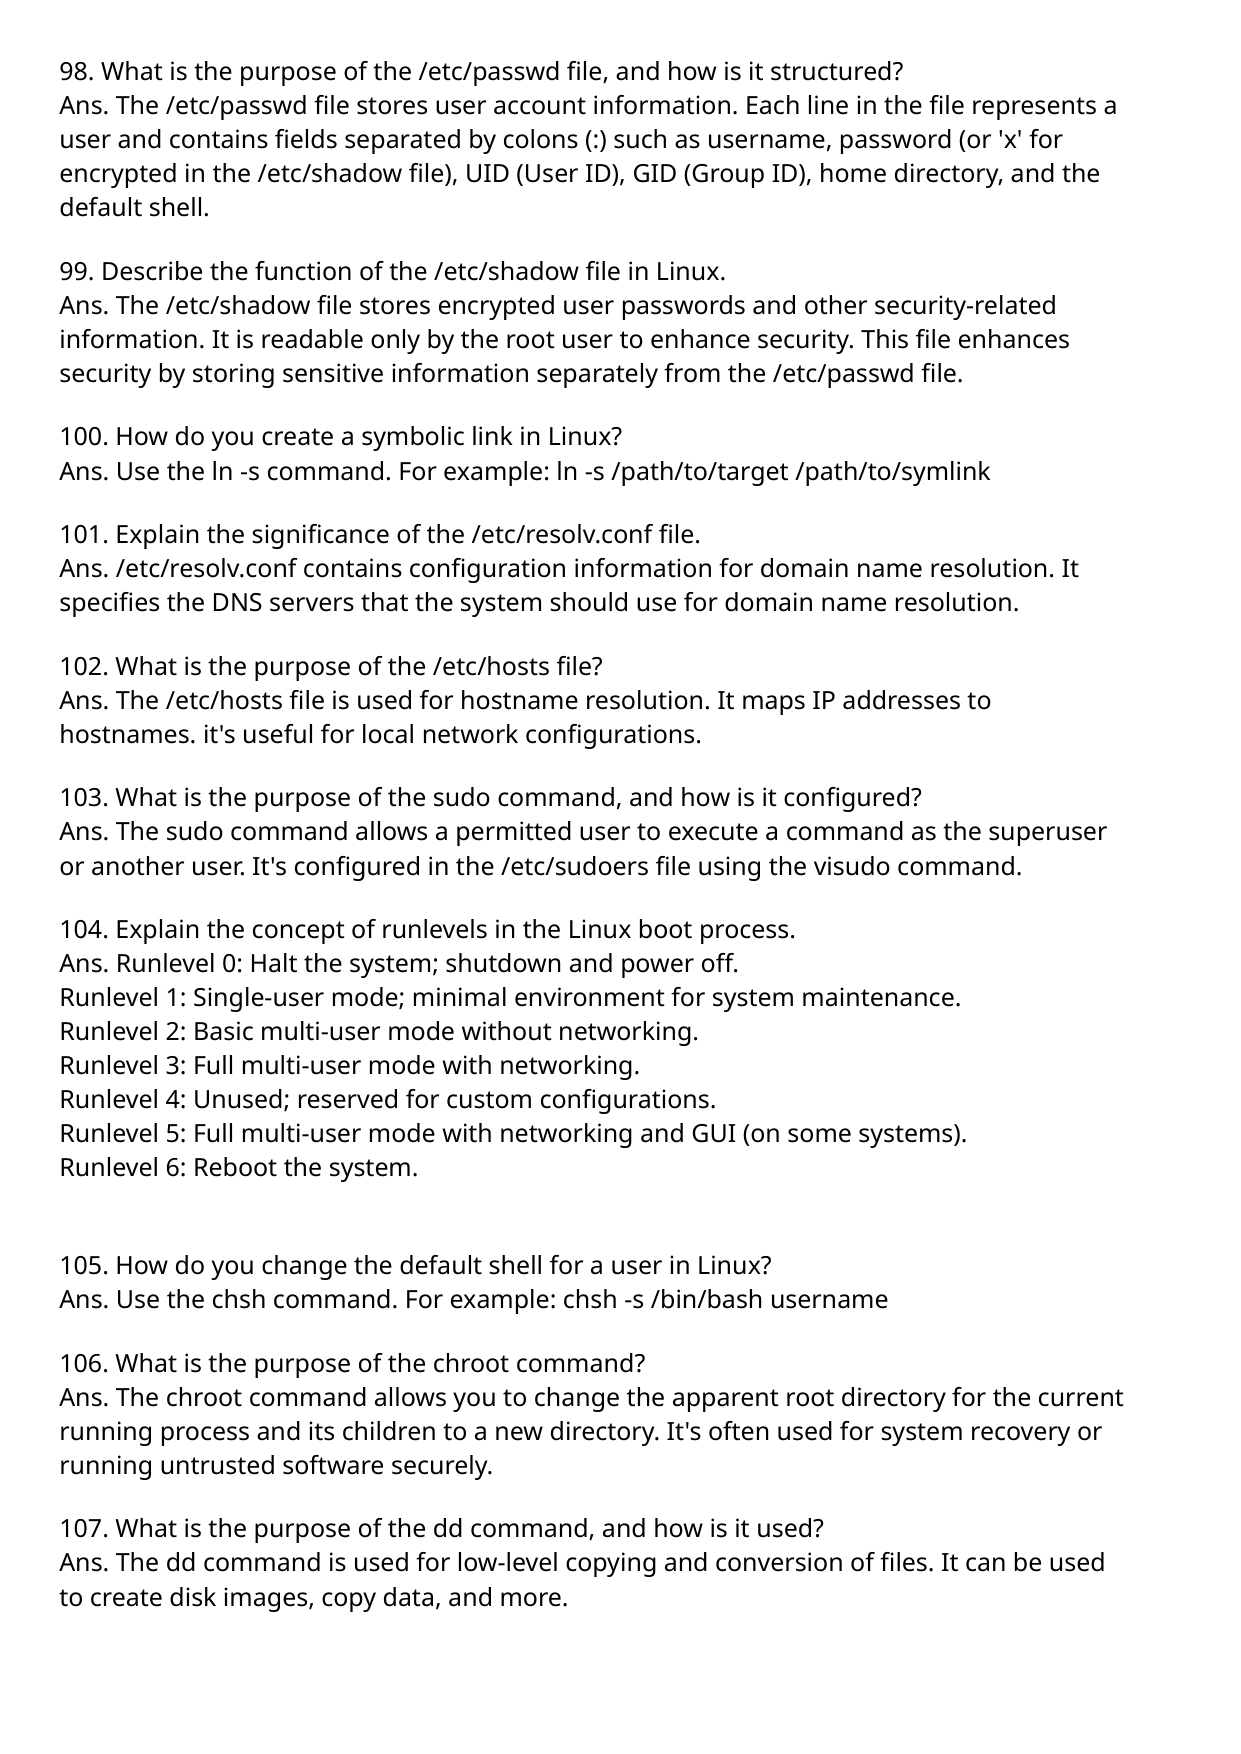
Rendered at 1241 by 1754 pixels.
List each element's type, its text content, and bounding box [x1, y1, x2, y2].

text 103. What is the purpose of the sudo command, and how is it configured? Ans. The sudo command allows a permitted user to execute a command as the superuser or another user. It's configured in the /etc/sudoers file using the visudo command. [59, 780, 1128, 882]
text 106. What is the purpose of the chroot command? Ans. The chroot command allows you to change the apparent root directory for the current running process and its children to a new directory. It's often used for system recovery or running untrusted software securely. [59, 1345, 1128, 1482]
text 99. Describe the function of the /etc/shadow file in Linux. Ans. The /etc/shadow file stores encrypted user passwords and other security-related information. It is readable only by the root user to enhance security. This file enhances security by storing sensitive information separately from the /etc/passwd file. [59, 253, 1128, 389]
text 98. What is the purpose of the /etc/passwd file, and how is it structured? Ans. The /etc/passwd file stores user account information. Each line in the file represents a user and contains fields separated by colons (:) such as username, password (or 'x' for encrypted in the /etc/shadow file), UID (User ID), GID (Group ID), home directory, and the default shell. [59, 53, 1128, 224]
text 101. Explain the significance of the /etc/resolv.conf file. Ans. /etc/resolv.conf contains configuration information for domain name resolution. It specifies the DNS servers that the system should use for domain name resolution. [59, 517, 1128, 619]
text 105. How do you change the default shell for a user in Linux? Ans. Use the chsh command. For example: chsh -s /bin/bash username [59, 1248, 1128, 1316]
text 107. What is the purpose of the dd command, and how is it used? Ans. The dd command is used for low-level copying and conversion of files. It can be used to create disk images, copy data, and more. [59, 1511, 1128, 1613]
text 102. What is the purpose of the /etc/hosts file? Ans. The /etc/hosts file is used for hostname resolution. It maps IP addresses to hostnames. it's useful for local network configurations. [59, 648, 1128, 751]
text 104. Explain the concept of runlevels in the Linux boot process. Ans. Runlevel 0: Halt the system; shutdown and power off. Runlevel 1: Single-user mode; minimal environment for system maintenance. Runlevel 2: Basic multi-user mode without networking. Runlevel 3: Full multi-user mode with networking. Runlevel 4: Unused; reserved for custom configurations. Runlevel 5: Full multi-user mode with networking and GUI (on some systems). Runlevel 6: Reboot the system. [59, 912, 1128, 1218]
text 100. How do you create a symbolic link in Linux? Ans. Use the ln -s command. For example: ln -s /path/to/target /path/to/symlink [59, 419, 1128, 487]
